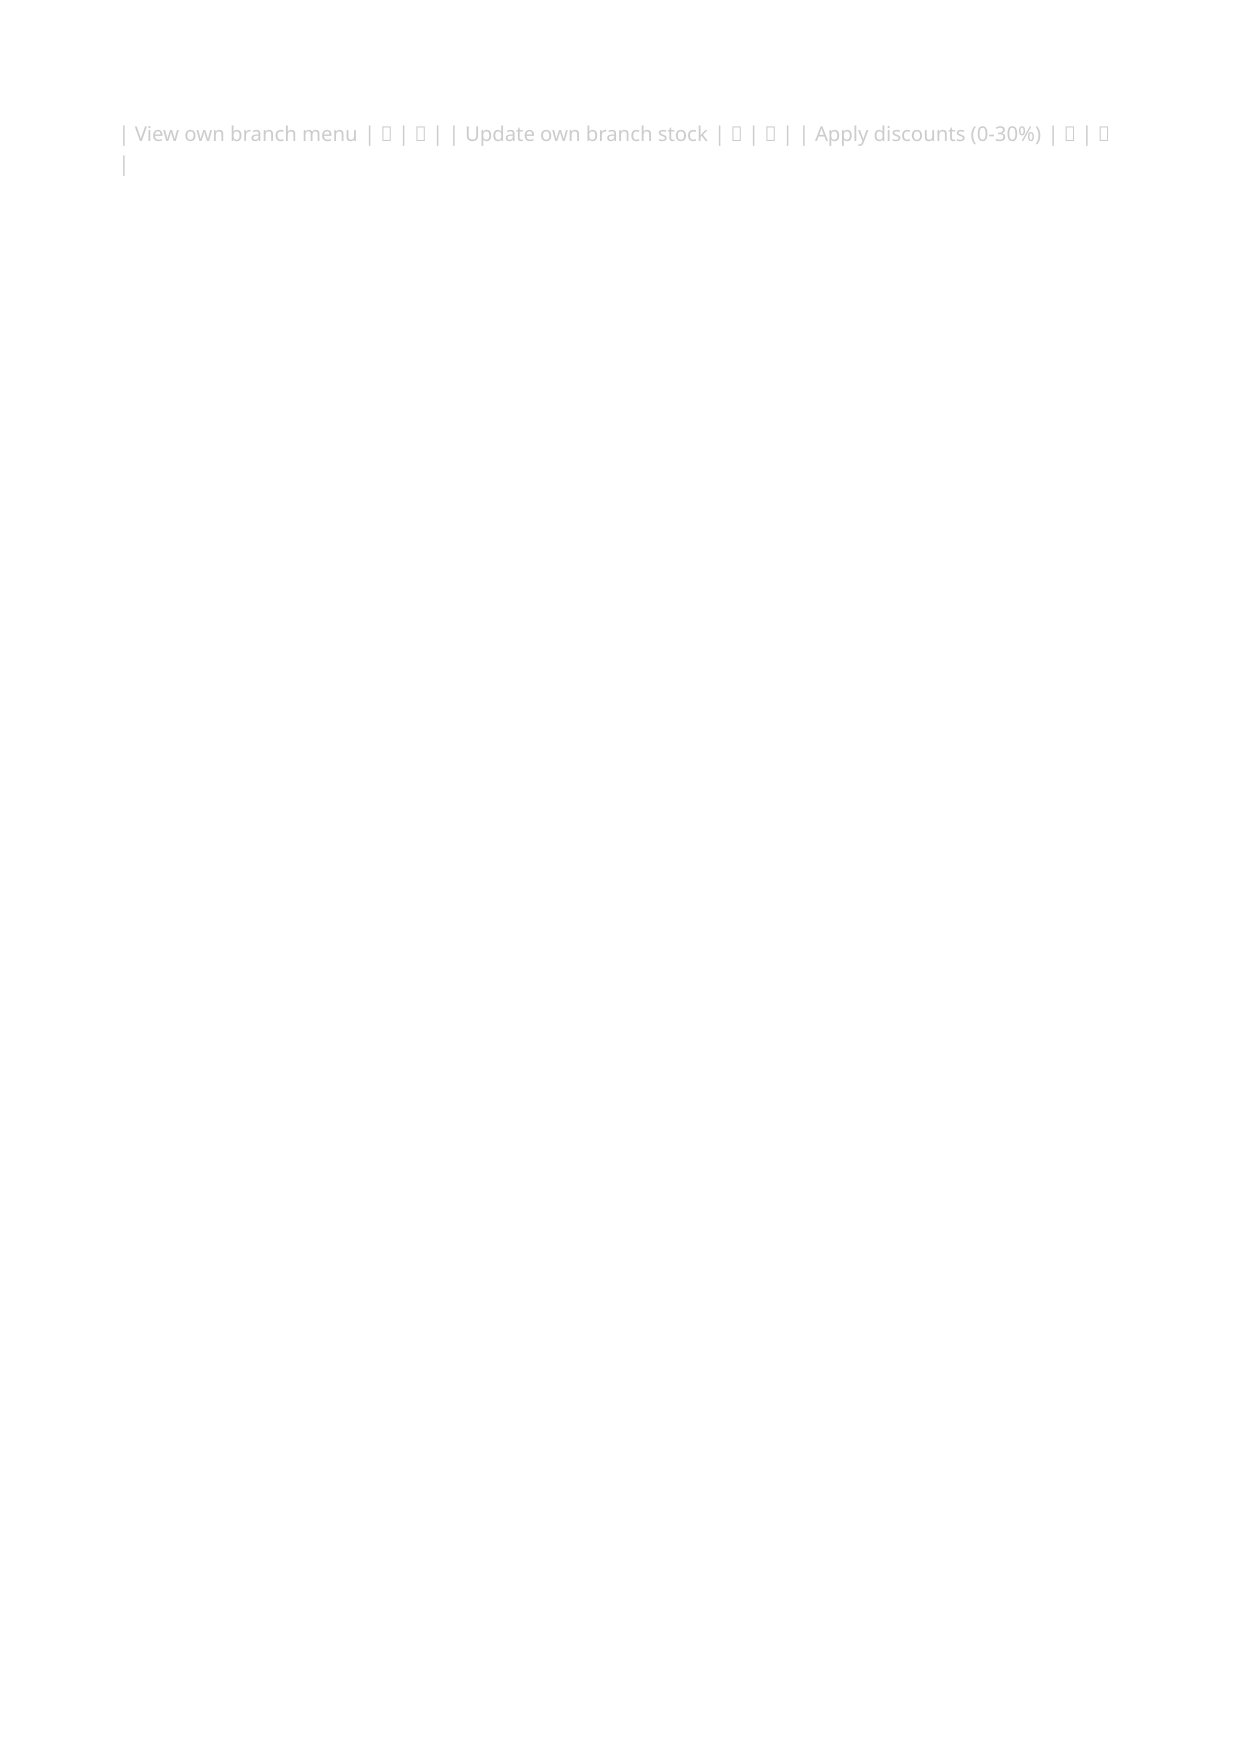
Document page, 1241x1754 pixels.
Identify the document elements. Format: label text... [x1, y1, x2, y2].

text | View own branch menu | ✅ | ✅ | | Update own branch stock | ❌ | ✅ | | Apply discounts (0-30%) | ❌ | ✅ | [118, 118, 1122, 177]
